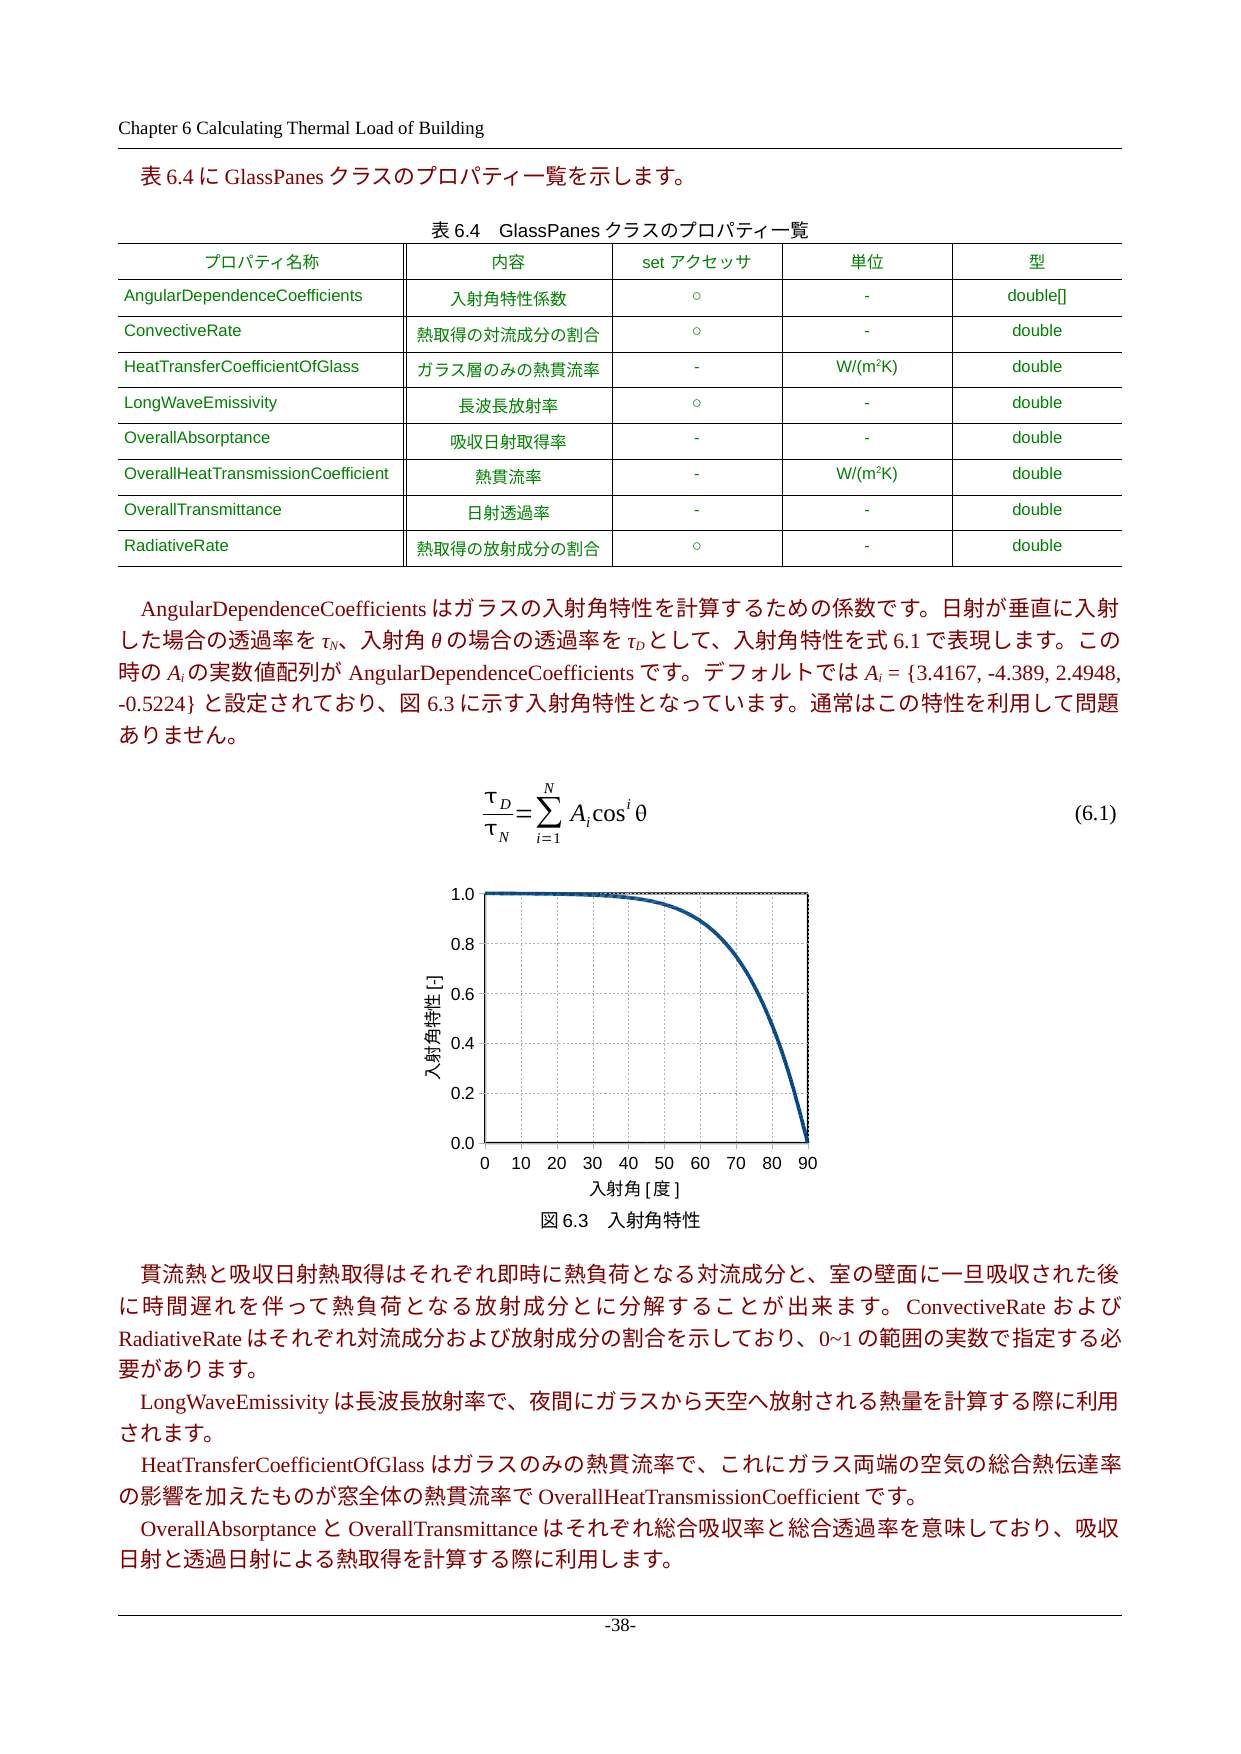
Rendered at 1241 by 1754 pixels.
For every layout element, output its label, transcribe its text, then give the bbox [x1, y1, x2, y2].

table_header 内容 [407, 244, 612, 279]
table_cell double [953, 424, 1122, 459]
table_cell 熱貫流率 [407, 460, 612, 494]
table_cell LongWaveEmissivity [118, 388, 403, 423]
table_cell 吸収日射取得率 [407, 424, 612, 459]
table_cell - [783, 424, 952, 459]
table_cell double [953, 388, 1122, 423]
table_cell AngularDependenceCoefficients [118, 280, 403, 316]
text OverallAbsorptanceとOverallTransmittanceはそれぞれ総合吸収率と総合透過率を意味しており、吸収日射と透過日射による熱取得を計算する際に利用します。 [118, 1511, 1122, 1574]
table_cell double [953, 460, 1122, 494]
table_cell ○ [613, 317, 782, 352]
table_cell ○ [613, 280, 782, 316]
table_header (6.1) [1010, 774, 1122, 853]
table_cell W/(m2K) [783, 353, 952, 387]
table_cell - [613, 496, 782, 530]
table_cell - [783, 496, 952, 530]
text 貫流熱と吸収日射熱取得はそれぞれ即時に熱負荷となる対流成分と、室の壁面に一旦吸収された後に時間遅れを伴って熱負荷となる放射成分とに分解することが出来ます。ConvectiveRateおよびRadiativeRateはそれぞれ対流成分および放射成分の割合を示しており、0~1の範囲の実数で指定する必要があります。 [118, 1257, 1122, 1384]
text LongWaveEmissivityは長波長放射率で、夜間にガラスから天空へ放射される熱量を計算する際に利用されます。 [118, 1384, 1122, 1447]
text 表6.4にGlassPanesクラスのプロパティ一覧を示します。 [118, 159, 1122, 191]
table_cell OverallHeatTransmissionCoefficient [118, 460, 403, 494]
table_cell - [783, 531, 952, 566]
table_cell 長波長放射率 [407, 388, 612, 423]
table_header [118, 774, 1010, 853]
text AngularDependenceCoefficientsはガラスの入射角特性を計算するための係数です。日射が垂直に入射した場合の透過率をτN、入射角θの場合の透過率をτDとして、入射角特性を式6.1で表現します。この時のAiの実数値配列がAngularDependenceCoefficientsです。デフォルトではAi = {3.4167, -4.389, 2.4948, -0.5224} と設定されており、図6.3に示す入射角特性となっています。通常はこの特性を利用して問題ありません。 [118, 591, 1122, 749]
table_cell OverallTransmittance [118, 496, 403, 530]
table_cell - [783, 280, 952, 316]
table_cell double [953, 496, 1122, 530]
table_cell - [613, 353, 782, 387]
table_cell double[] [953, 280, 1122, 316]
table_cell ○ [613, 531, 782, 566]
table_cell 日射透過率 [407, 496, 612, 530]
table_header プロパティ名称 [118, 244, 403, 279]
table_cell W/(m2K) [783, 460, 952, 494]
table_cell double [953, 317, 1122, 352]
table_cell 入射角特性係数 [407, 280, 612, 316]
table_cell ConvectiveRate [118, 317, 403, 352]
table_cell RadiativeRate [118, 531, 403, 566]
table_cell HeatTransferCoefficientOfGlass [118, 353, 403, 387]
table_cell double [953, 531, 1122, 566]
table_cell 熱取得の対流成分の割合 [407, 317, 612, 352]
text 図6.3 入射角特性 [414, 1206, 826, 1233]
text HeatTransferCoefficientOfGlassはガラスのみの熱貫流率で、これにガラス両端の空気の総合熱伝達率の影響を加えたものが窓全体の熱貫流率でOverallHeatTransmissionCoefficientです。 [118, 1447, 1122, 1511]
table_cell ○ [613, 388, 782, 423]
table_header set アクセッサ [613, 244, 782, 279]
table_cell ガラス層のみの熱貫流率 [407, 353, 612, 387]
table_cell - [613, 460, 782, 494]
table_header 単位 [783, 244, 952, 279]
table_cell - [783, 317, 952, 352]
table_cell OverallAbsorptance [118, 424, 403, 459]
table_cell 熱取得の放射成分の割合 [407, 531, 612, 566]
table_cell double [953, 353, 1122, 387]
table_header 型 [953, 244, 1122, 279]
table_cell - [783, 388, 952, 423]
text 表6.4 GlassPanesクラスのプロパティ一覧 [118, 215, 1122, 242]
table_cell - [613, 424, 782, 459]
